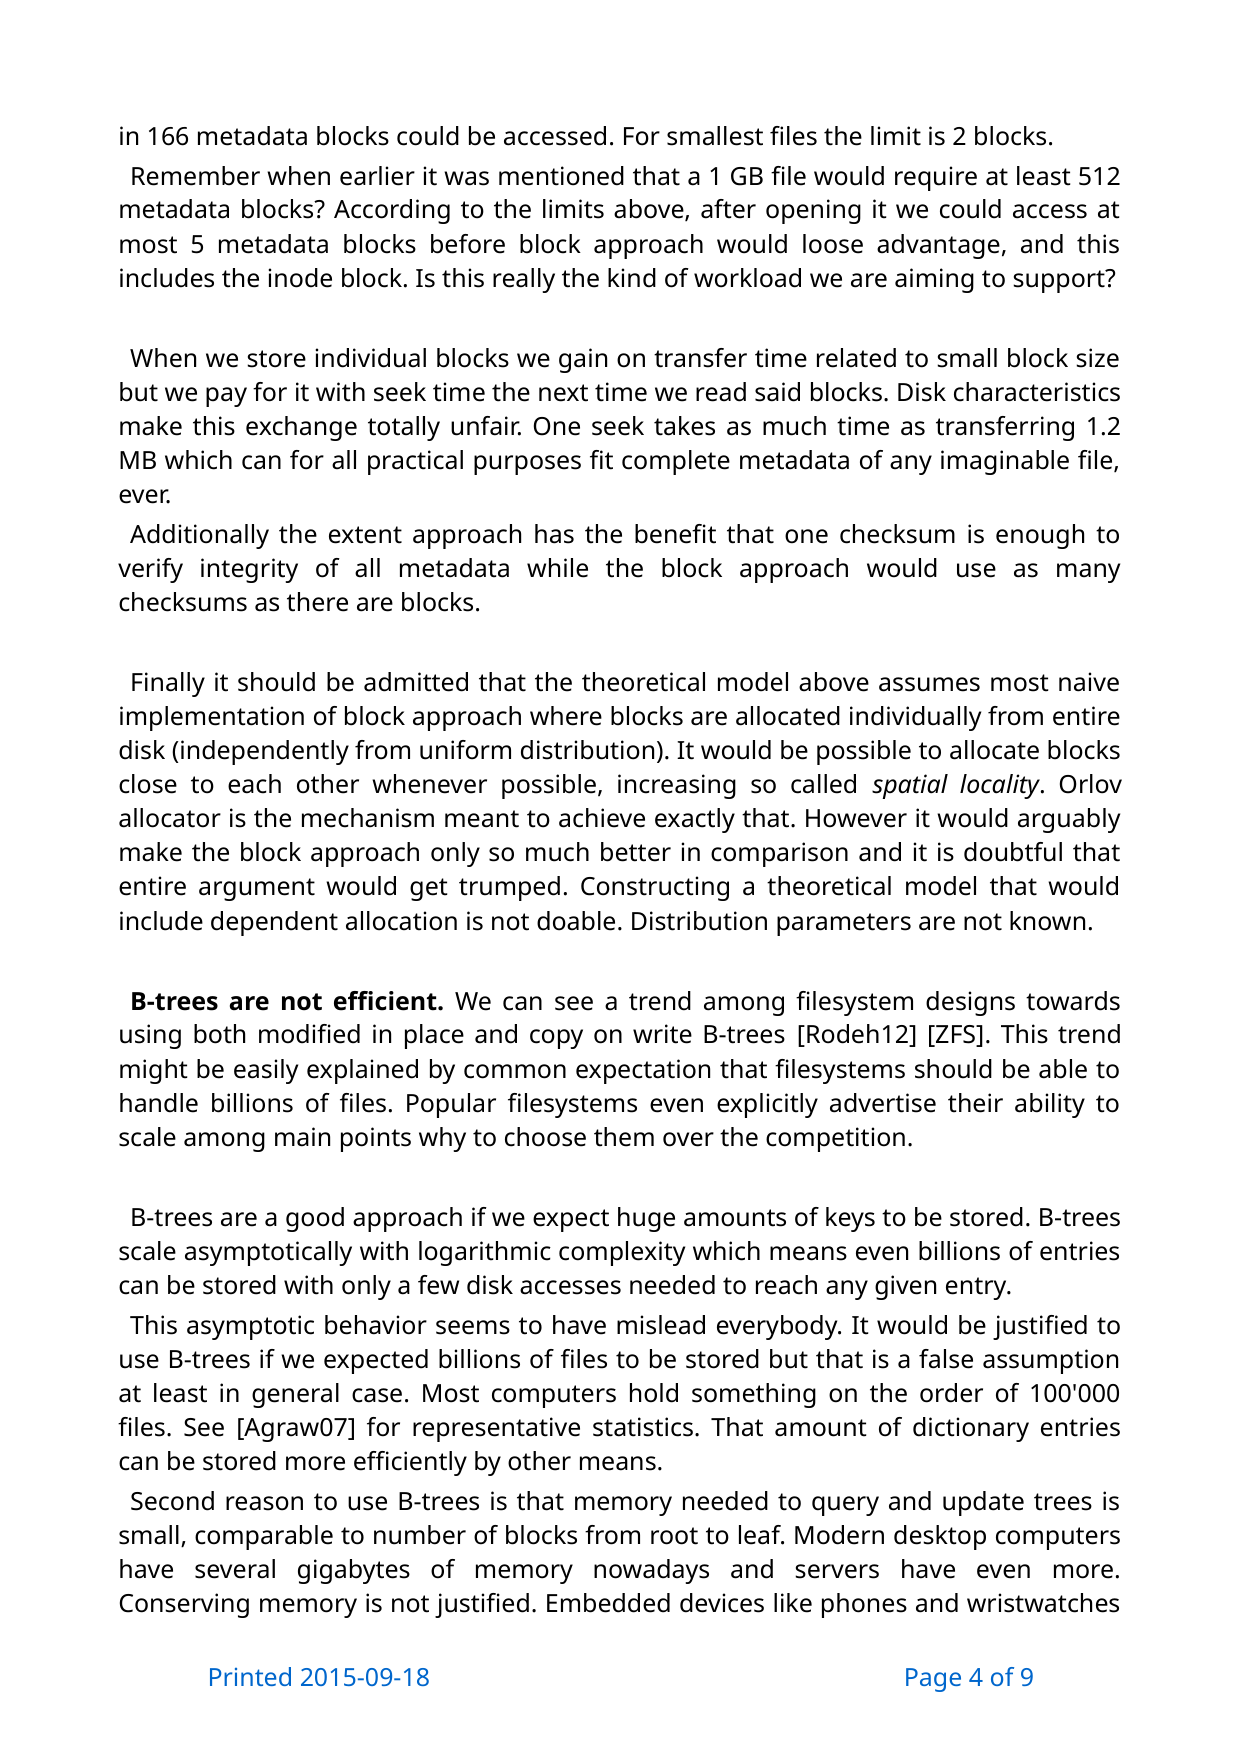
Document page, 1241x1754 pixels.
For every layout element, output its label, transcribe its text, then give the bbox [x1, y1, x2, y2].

text in 166 metadata blocks could be accessed. For smallest files the limit is 2 blocks. [118, 118, 1122, 152]
text B-trees are a good approach if we expect huge amounts of keys to be stored. B-trees scale asymptotically with logarithmic complexity which means even billions of entries can be stored with only a few disk accesses needed to reach any given entry. [118, 1199, 1122, 1302]
text Additionally the extent approach has the benefit that one checksum is enough to verify integrity of all metadata while the block approach would use as many checksums as there are blocks. [118, 517, 1122, 619]
text Second reason to use B-trees is that memory needed to query and update trees is small, comparable to number of blocks from root to leaf. Modern desktop computers have several gigabytes of memory nowadays and servers have even more. Conserving memory is not justified. Embedded devices like phones and wristwatches [118, 1484, 1122, 1620]
text Remember when earlier it was mentioned that a 1 GB file would require at least 512 metadata blocks? According to the limits above, after opening it we could access at most 5 metadata blocks before block approach would loose advantage, and this includes the inode block. Is this really the kind of workload we are aiming to support? [118, 158, 1122, 294]
text B-trees are not efficient. We can see a trend among filesystem designs towards using both modified in place and copy on write B-trees [Rodeh12] [ZFS]. This trend might be easily explained by common expectation that filesystems should be able to handle billions of files. Popular filesystems even explicitly advertise their ability to scale among main points why to choose them over the competition. [118, 983, 1122, 1153]
text When we store individual blocks we gain on transfer time related to small block size but we pay for it with seek time the next time we read said blocks. Disk characteristics make this exchange totally unfair. One seek takes as much time as transferring 1.2 MB which can for all practical purposes fit complete metadata of any imaginable file, ever. [118, 340, 1122, 511]
text This asymptotic behavior seems to have mislead everybody. It would be justified to use B-trees if we expected billions of files to be stored but that is a false assumption at least in general case. Most computers hold something on the order of 100'000 files. See [Agraw07] for representative statistics. That amount of dictionary entries can be stored more efficiently by other means. [118, 1307, 1122, 1478]
text Finally it should be admitted that the theoretical model above assumes most naive implementation of block approach where blocks are allocated individually from entire disk (independently from uniform distribution). It would be possible to allocate blocks close to each other whenever possible, increasing so called spatial locality. Orlov allocator is the mechanism meant to achieve exactly that. However it would arguably make the block approach only so much better in comparison and it is doubtful that entire argument would get trumped. Constructing a theoretical model that would include dependent allocation is not doable. Distribution parameters are not known. [118, 665, 1122, 937]
